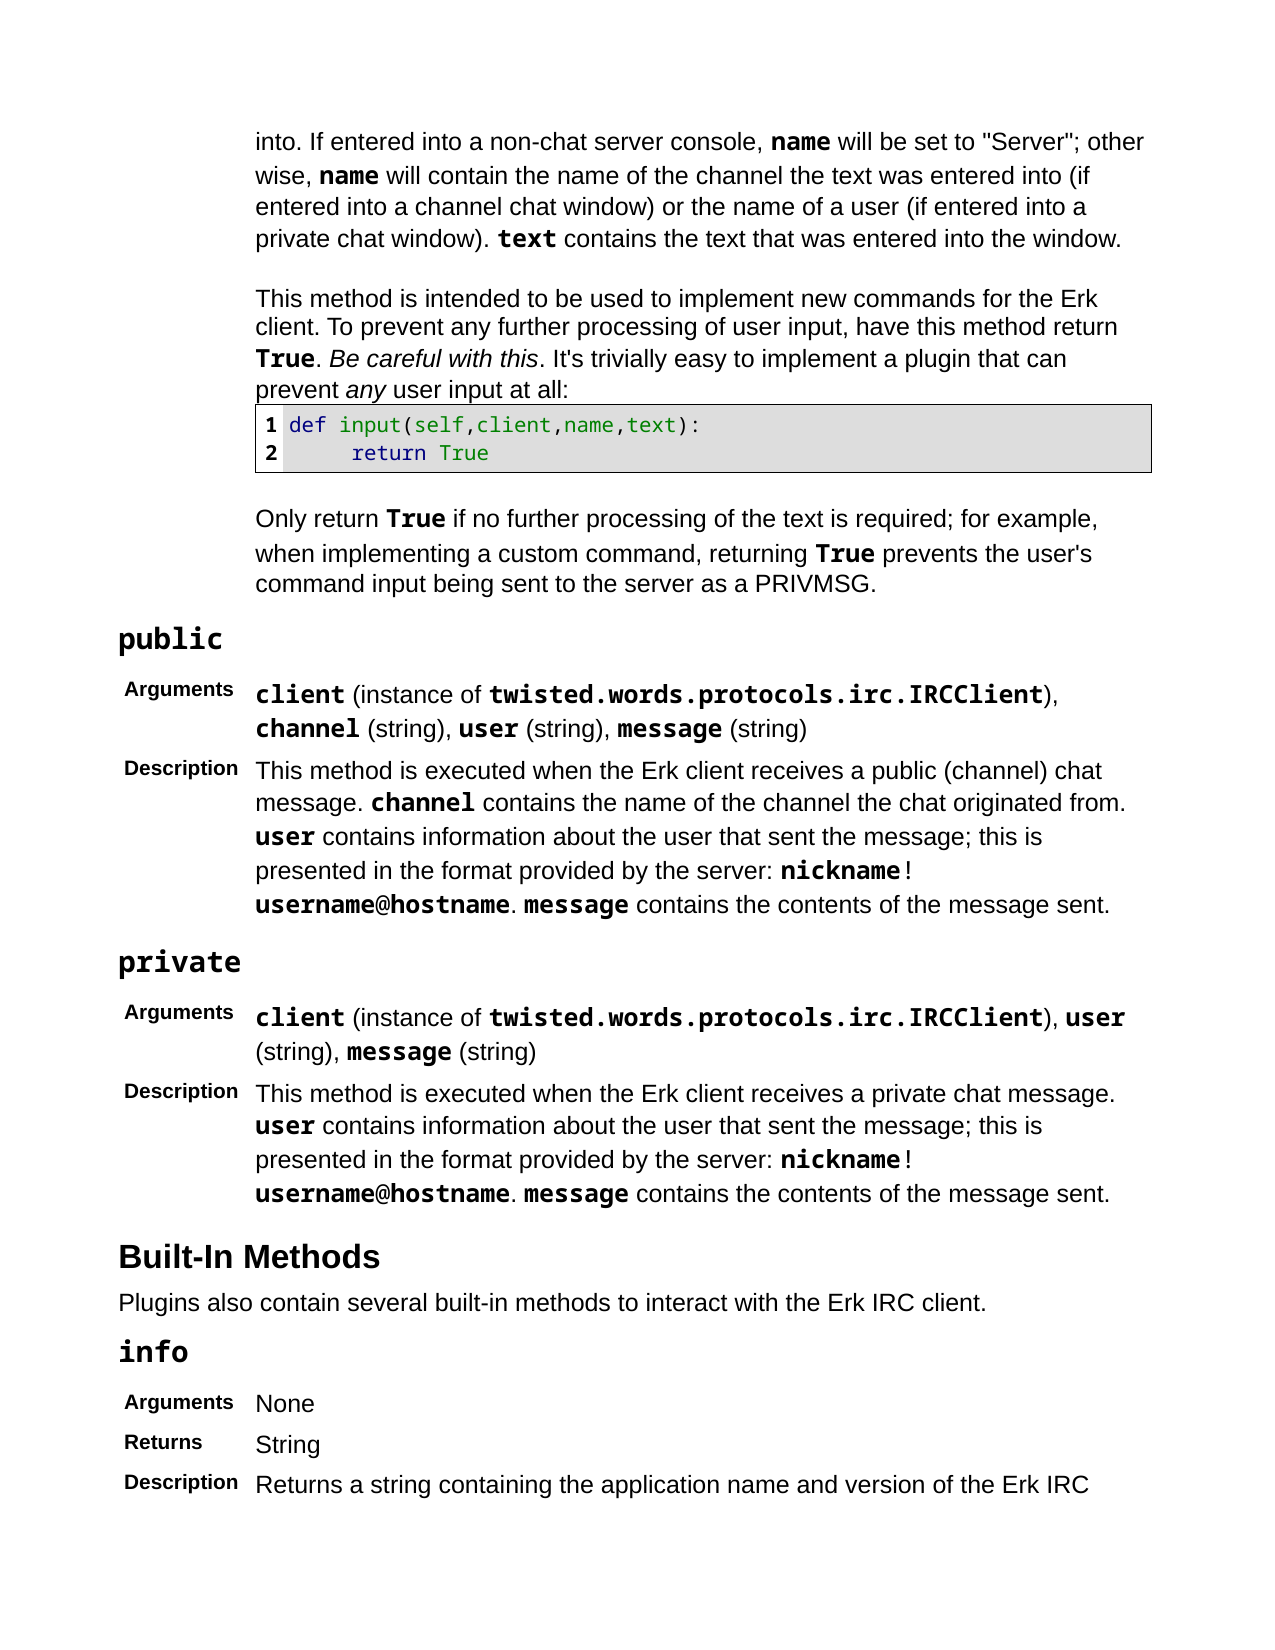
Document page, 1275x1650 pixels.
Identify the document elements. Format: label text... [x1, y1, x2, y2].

table_header Arguments [118, 994, 249, 1073]
subtitle Built-In Methods [118, 1237, 1157, 1275]
table_header client (instance of twisted.words.protocols.irc.IRCClient), user (string), message (string) [249, 994, 1157, 1073]
table_header None [249, 1384, 1157, 1424]
table_cell This method is executed when the Erk client receives a private chat message. user contains information about the user that sent the message; this is presented in the format provided by the server: nickname!username@hostname. message contains the contents of the message sent. [249, 1074, 1157, 1216]
table_header Arguments [118, 671, 249, 750]
table_cell Returns [118, 1424, 249, 1464]
subtitle info [118, 1331, 1157, 1371]
table_cell Description [118, 1074, 249, 1216]
table_cell Description [118, 750, 249, 927]
table_header Arguments [118, 1384, 249, 1424]
table_cell This method is executed when the Erk client receives a public (channel) chat message. channel contains the name of the channel the chat originated from. user contains information about the user that sent the message; this is presented in the format provided by the server: nickname!username@hostname. message contains the contents of the message sent. [249, 750, 1157, 927]
table_cell into. If entered into a non-chat server console, name will be set to "Server"; other wise, name will contain the name of the channel the text was entered into (if entered into a channel chat window) or the name of a user (if entered into a private chat window). text contains the text that was entered into the window. This method is intended to be used to implement new commands for the Erk client. To prevent any further processing of user input, have this method return True. Be careful with this. It's trivially easy to implement a plugin that can prevent any user input at all: Only return True if no further processing of the text is required; for example, when implementing a custom command, returning True prevents the user's command input being sent to the server as a PRIVMSG. [249, 118, 1157, 604]
text Plugins also contain several built-in methods to interact with the Erk IRC client. [118, 1288, 1157, 1317]
table_cell Description [118, 1464, 249, 1504]
table_header 1 2 [256, 405, 283, 472]
table_header def input(self,client,name,text): return True [283, 405, 1151, 472]
table_header client (instance of twisted.words.protocols.irc.IRCClient), channel (string), user (string), message (string) [249, 671, 1157, 750]
subtitle public [118, 618, 1157, 658]
table_cell [118, 118, 249, 604]
subtitle private [118, 941, 1157, 981]
table_cell String [249, 1424, 1157, 1464]
table_cell Returns a string containing the application name and version of the Erk IRC [249, 1464, 1157, 1504]
